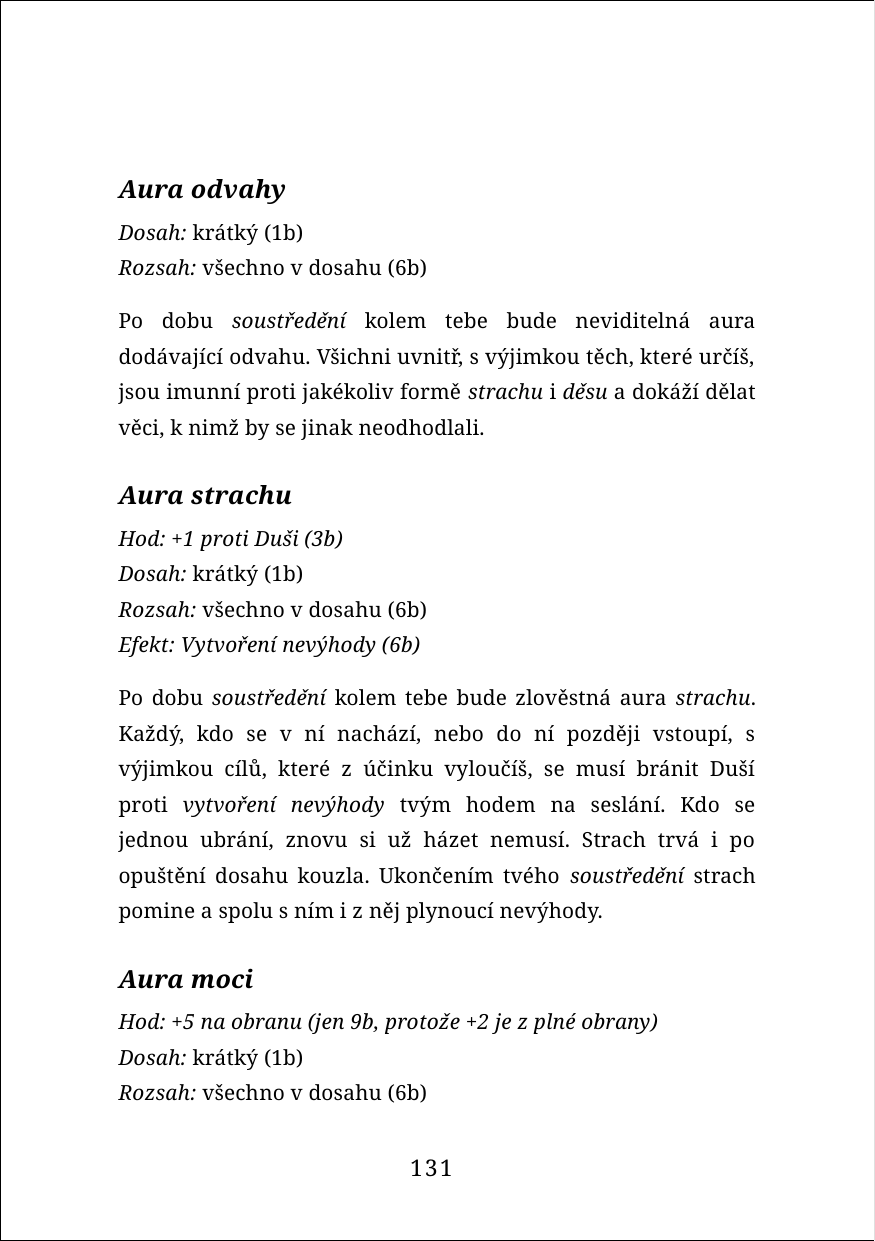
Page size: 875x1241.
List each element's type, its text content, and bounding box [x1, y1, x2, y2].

text Po dobu soustředění kolem tebe bude zlověstná aura strachu. Každý, kdo se v ní nachází, nebo do ní později vstoupí, s výjimkou cílů, které z účinku vyloučíš, se musí bránit Duší proti vytvoření nevýhody tvým hodem na seslání. Kdo se jednou ubrání, znovu si už házet nemusí. Strach trvá i po opuštění dosahu kouzla. Ukončením tvého soustředění strach pomine a spolu s ním i z něj plynoucí nevýhody. [118, 683, 756, 925]
text Po dobu soustředění kolem tebe bude neviditelná aura dodávající odvahu. Všichni uvnitř, s výjimkou těch, které určíš, jsou imunní proti jakékoliv formě strachu i děsu a dokáží dělat věci, k nimž by se jinak neodhodlali. [118, 306, 756, 441]
text Dosah: krátký (1b) Rozsah: všechno v dosahu (6b) [118, 218, 756, 282]
subtitle Aura strachu [118, 478, 756, 512]
subtitle Aura moci [118, 962, 756, 996]
text Hod: +1 proti Duši (3b) Dosah: krátký (1b) Rozsah: všechno v dosahu (6b) Efekt: Vytvoření nevýhody (6b) [118, 524, 756, 659]
text Hod: +5 na obranu (jen 9b, protože +2 je z plné obrany) Dosah: krátký (1b) Rozsah: všechno v dosahu (6b) [118, 1007, 756, 1107]
subtitle Aura odvahy [118, 172, 756, 206]
